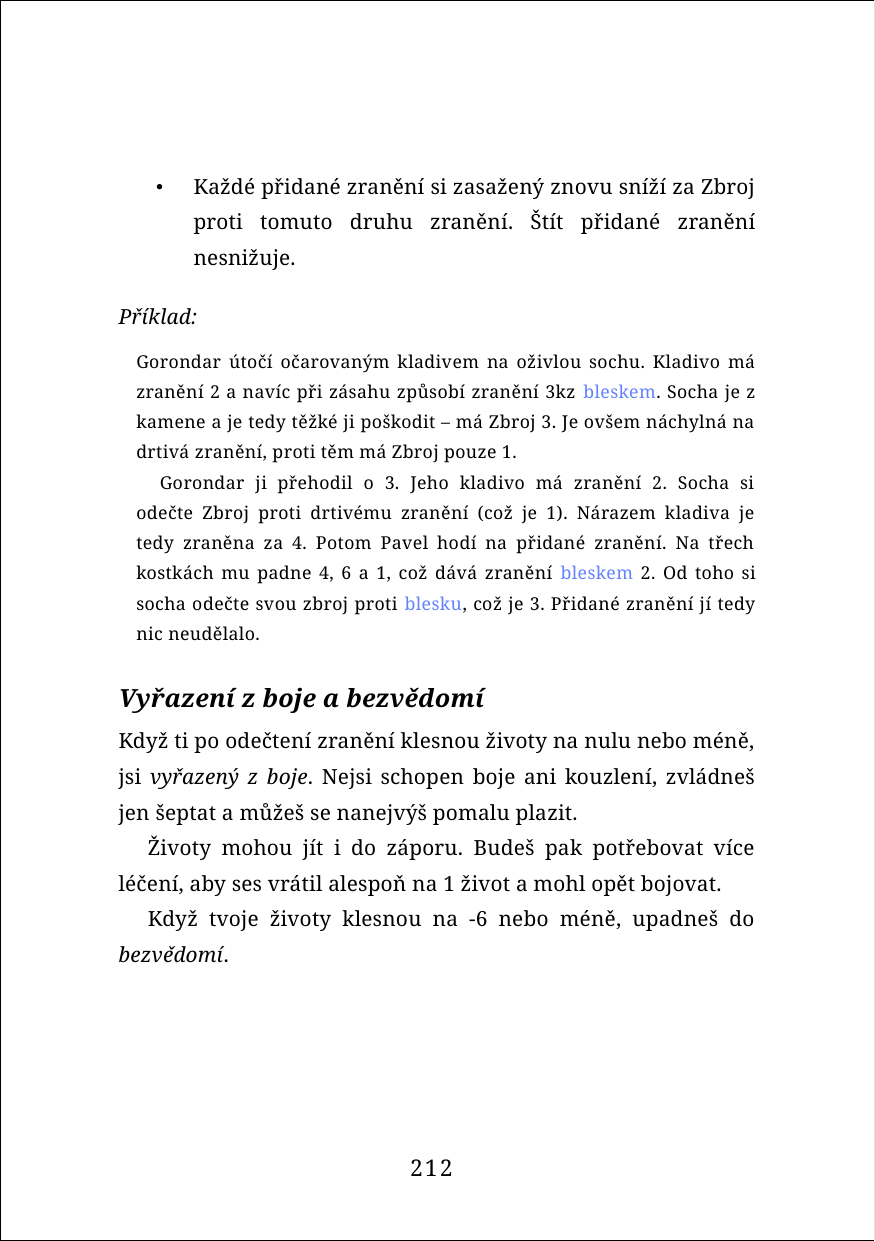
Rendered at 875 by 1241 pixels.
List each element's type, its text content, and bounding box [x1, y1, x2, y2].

list Každé přidané zranění si zasažený znovu sníží za Zbroj proti tomuto druhu zranění. Štít přidané zranění nesnižuje. [156, 172, 756, 271]
text Gorondar útočí očarovaným kladivem na oživlou sochu. Kladivo má zranění 2 a navíc při zásahu způsobí zranění 3kz bleskem. Socha je z kamene a je tedy těžké ji poškodit – má Zbroj 3. Je ovšem náchylná na drtivá zranění, proti těm má Zbroj pouze 1. Gorondar ji přehodil o 3. Jeho kladivo má zranění 2. Socha si odečte Zbroj proti drtivému zranění (což je 1). Nárazem kladiva je tedy zraněna za 4. Potom Pavel hodí na přidané zranění. Na třech kostkách mu padne 4, 6 a 1, což dává zranění bleskem 2. Od toho si socha odečte svou zbroj proti blesku, což je 3. Přidané zranění jí tedy nic neudělalo. [136, 349, 756, 645]
text Příklad: [118, 302, 756, 330]
text Když ti po odečtení zranění klesnou životy na nulu nebo méně, jsi vyřazený z boje. Nejsi schopen boje ani kouzlení, zvládneš jen šeptat a můžeš se nanejvýš pomalu plazit. Životy mohou jít i do záporu. Budeš pak potřebovat více léčení, aby ses vrátil alespoň na 1 život a mohl opět bojovat. Když tvoje životy klesnou na -6 nebo méně, upadneš do bezvědomí. [118, 727, 756, 968]
subtitle Vyřazení z boje a bezvědomí [118, 681, 756, 715]
